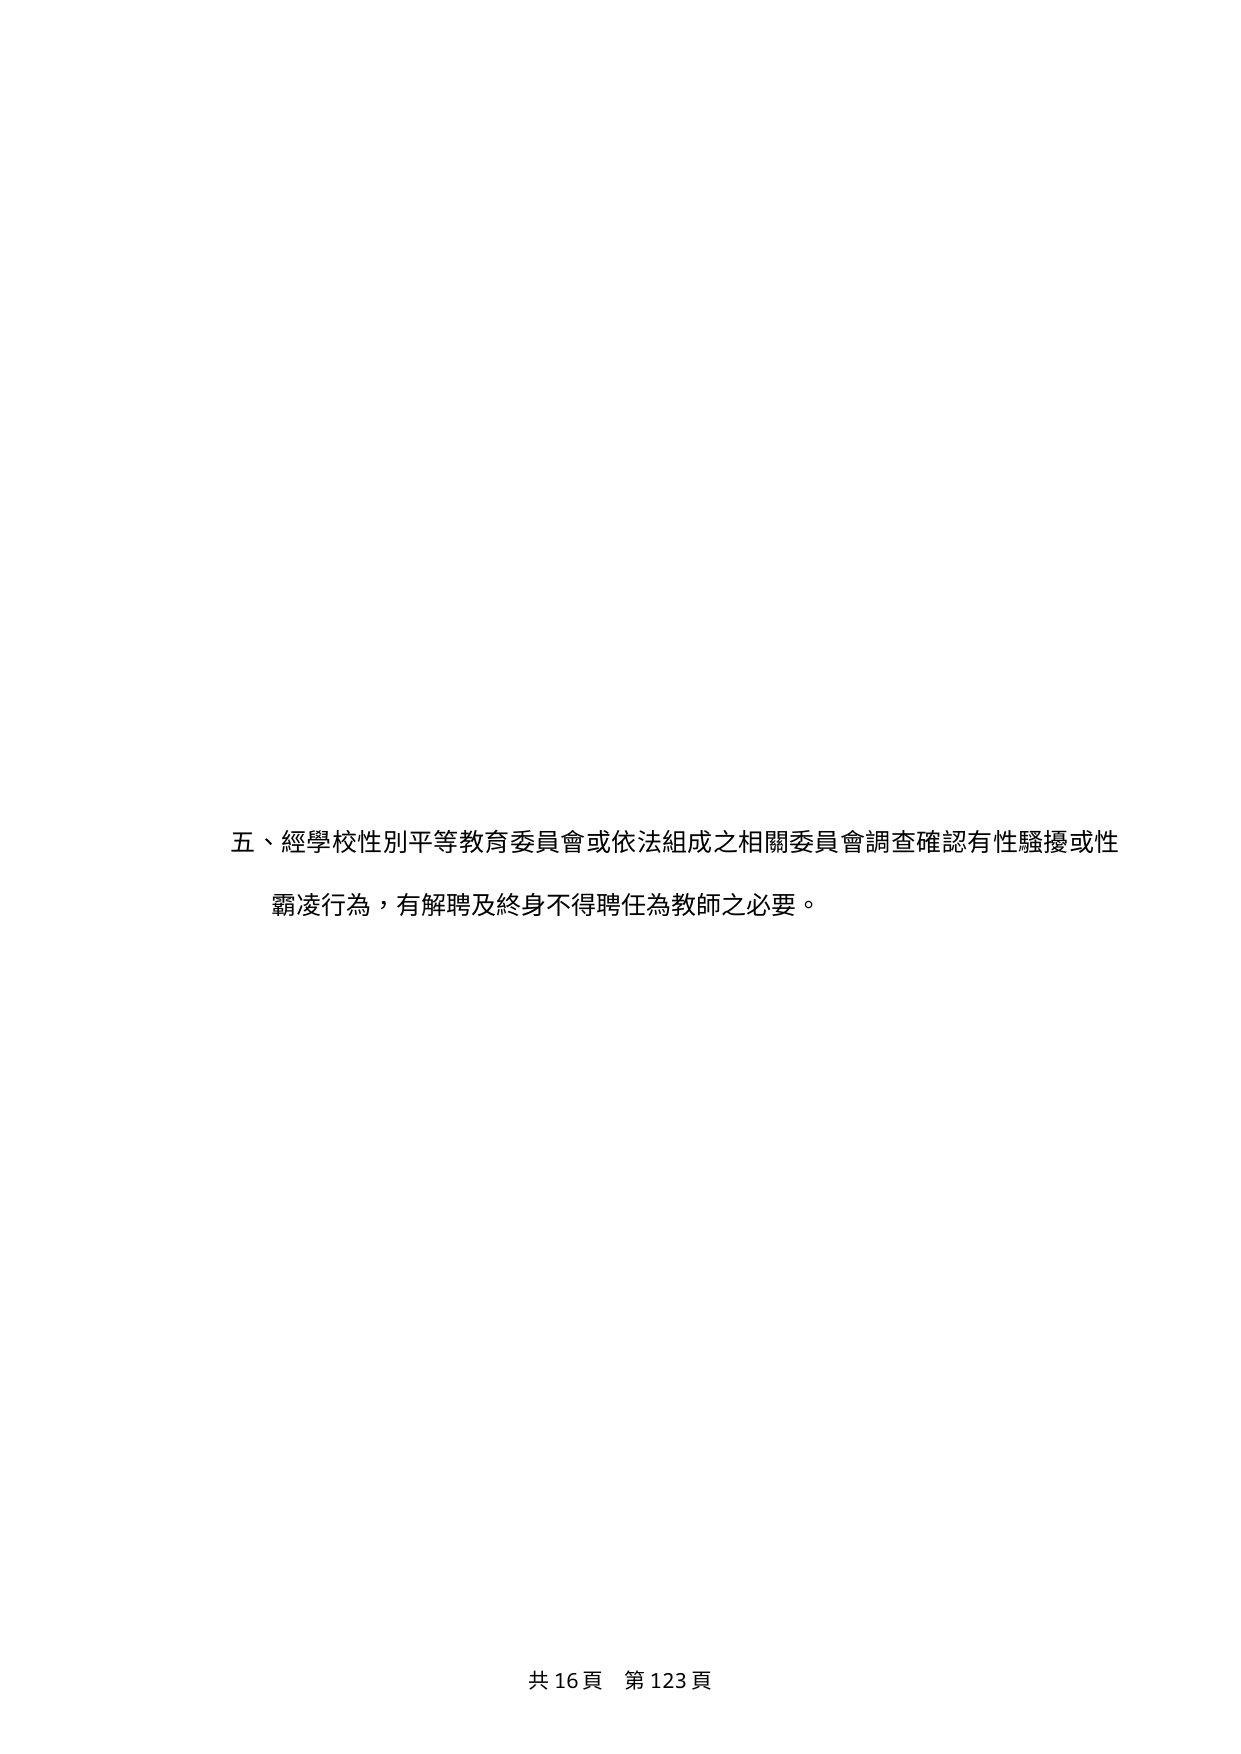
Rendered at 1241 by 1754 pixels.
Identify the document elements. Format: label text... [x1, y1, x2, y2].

text 五、經學校性別平等教育委員會或依法組成之相關委員會調查確認有性騷擾或性霸凌行為，有解聘及終身不得聘任為教師之必要。 [230, 799, 1122, 924]
